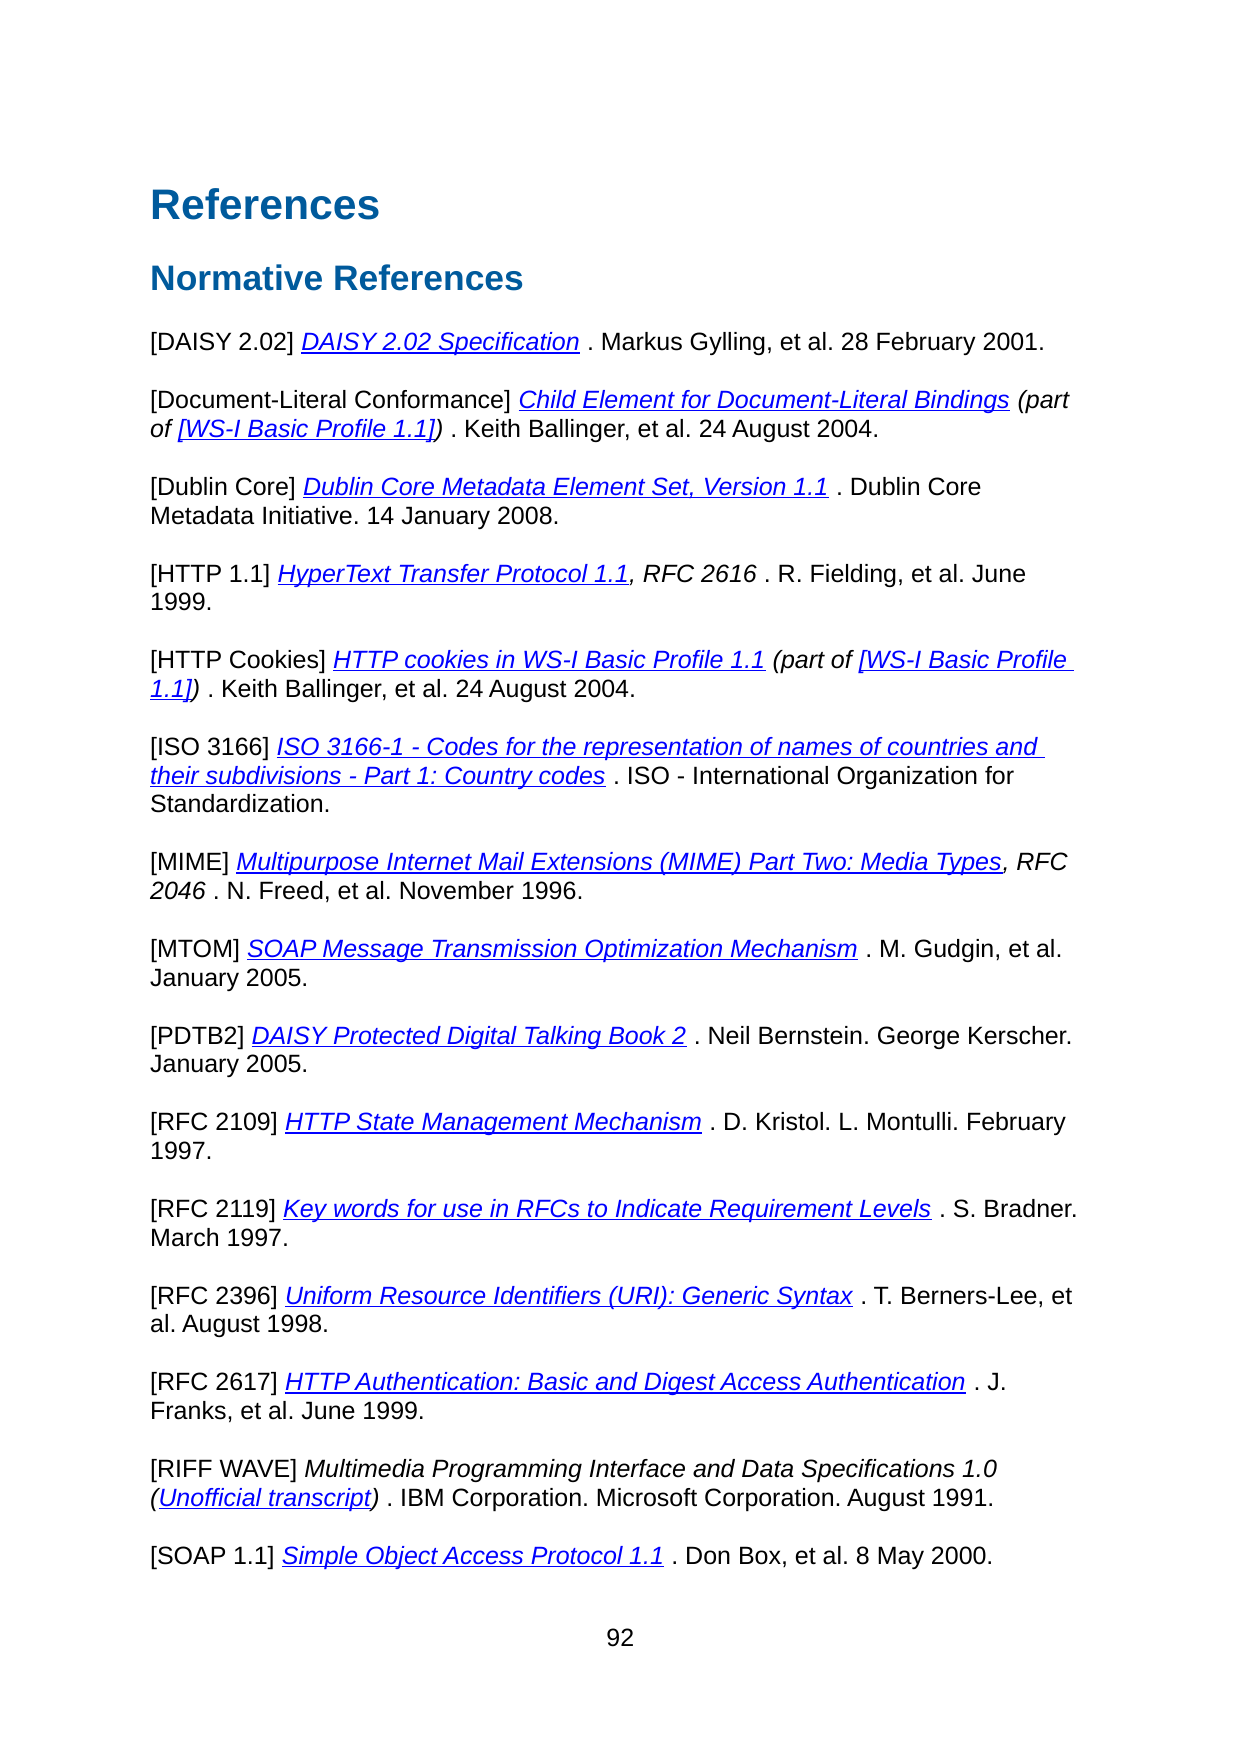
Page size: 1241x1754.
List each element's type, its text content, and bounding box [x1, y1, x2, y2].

text [MTOM] SOAP Message Transmission Optimization Mechanism . M. Gudgin, et al. January 2005. [150, 934, 1090, 991]
text [Dublin Core] Dublin Core Metadata Element Set, Version 1.1 . Dublin Core Metadata Initiative. 14 January 2008. [150, 472, 1090, 529]
text [HTTP 1.1] HyperText Transfer Protocol 1.1, RFC 2616 . R. Fielding, et al. June 1999. [150, 558, 1090, 616]
text [DAISY 2.02] DAISY 2.02 Specification . Markus Gylling, et al. 28 February 2001. [150, 327, 1090, 356]
text [ISO 3166] ISO 3166-1 - Codes for the representation of names of countries and their subdivisions - Part 1: Country codes . ISO - International Organization for Standardization. [150, 732, 1090, 818]
text [SOAP 1.1] Simple Object Access Protocol 1.1 . Don Box, et al. 8 May 2000. [150, 1541, 1090, 1569]
text [RIFF WAVE] Multimedia Programming Interface and Data Specifications 1.0 (Unofficial transcript) . IBM Corporation. Microsoft Corporation. August 1991. [150, 1454, 1090, 1511]
text [RFC 2119] Key words for use in RFCs to Indicate Requirement Levels . S. Bradner. March 1997. [150, 1194, 1090, 1251]
subtitle References [150, 179, 1090, 228]
text [RFC 2396] Uniform Resource Identifiers (URI): Generic Syntax . T. Berners-Lee, et al. August 1998. [150, 1281, 1090, 1338]
text [Document-Literal Conformance] Child Element for Document-Literal Bindings (part of [WS-I Basic Profile 1.1]) . Keith Ballinger, et al. 24 August 2004. [150, 385, 1090, 443]
text [MIME] Multipurpose Internet Mail Extensions (MIME) Part Two: Media Types, RFC 2046 . N. Freed, et al. November 1996. [150, 847, 1090, 905]
text [HTTP Cookies] HTTP cookies in WS-I Basic Profile 1.1 (part of [WS-I Basic Profile 1.1]) . Keith Ballinger, et al. 24 August 2004. [150, 645, 1090, 703]
subtitle Normative References [150, 257, 1090, 298]
text [PDTB2] DAISY Protected Digital Talking Book 2 . Neil Bernstein. George Kerscher. January 2005. [150, 1021, 1090, 1078]
text [RFC 2617] HTTP Authentication: Basic and Digest Access Authentication . J. Franks, et al. June 1999. [150, 1367, 1090, 1425]
text [RFC 2109] HTTP State Management Mechanism . D. Kristol. L. Montulli. February 1997. [150, 1107, 1090, 1165]
